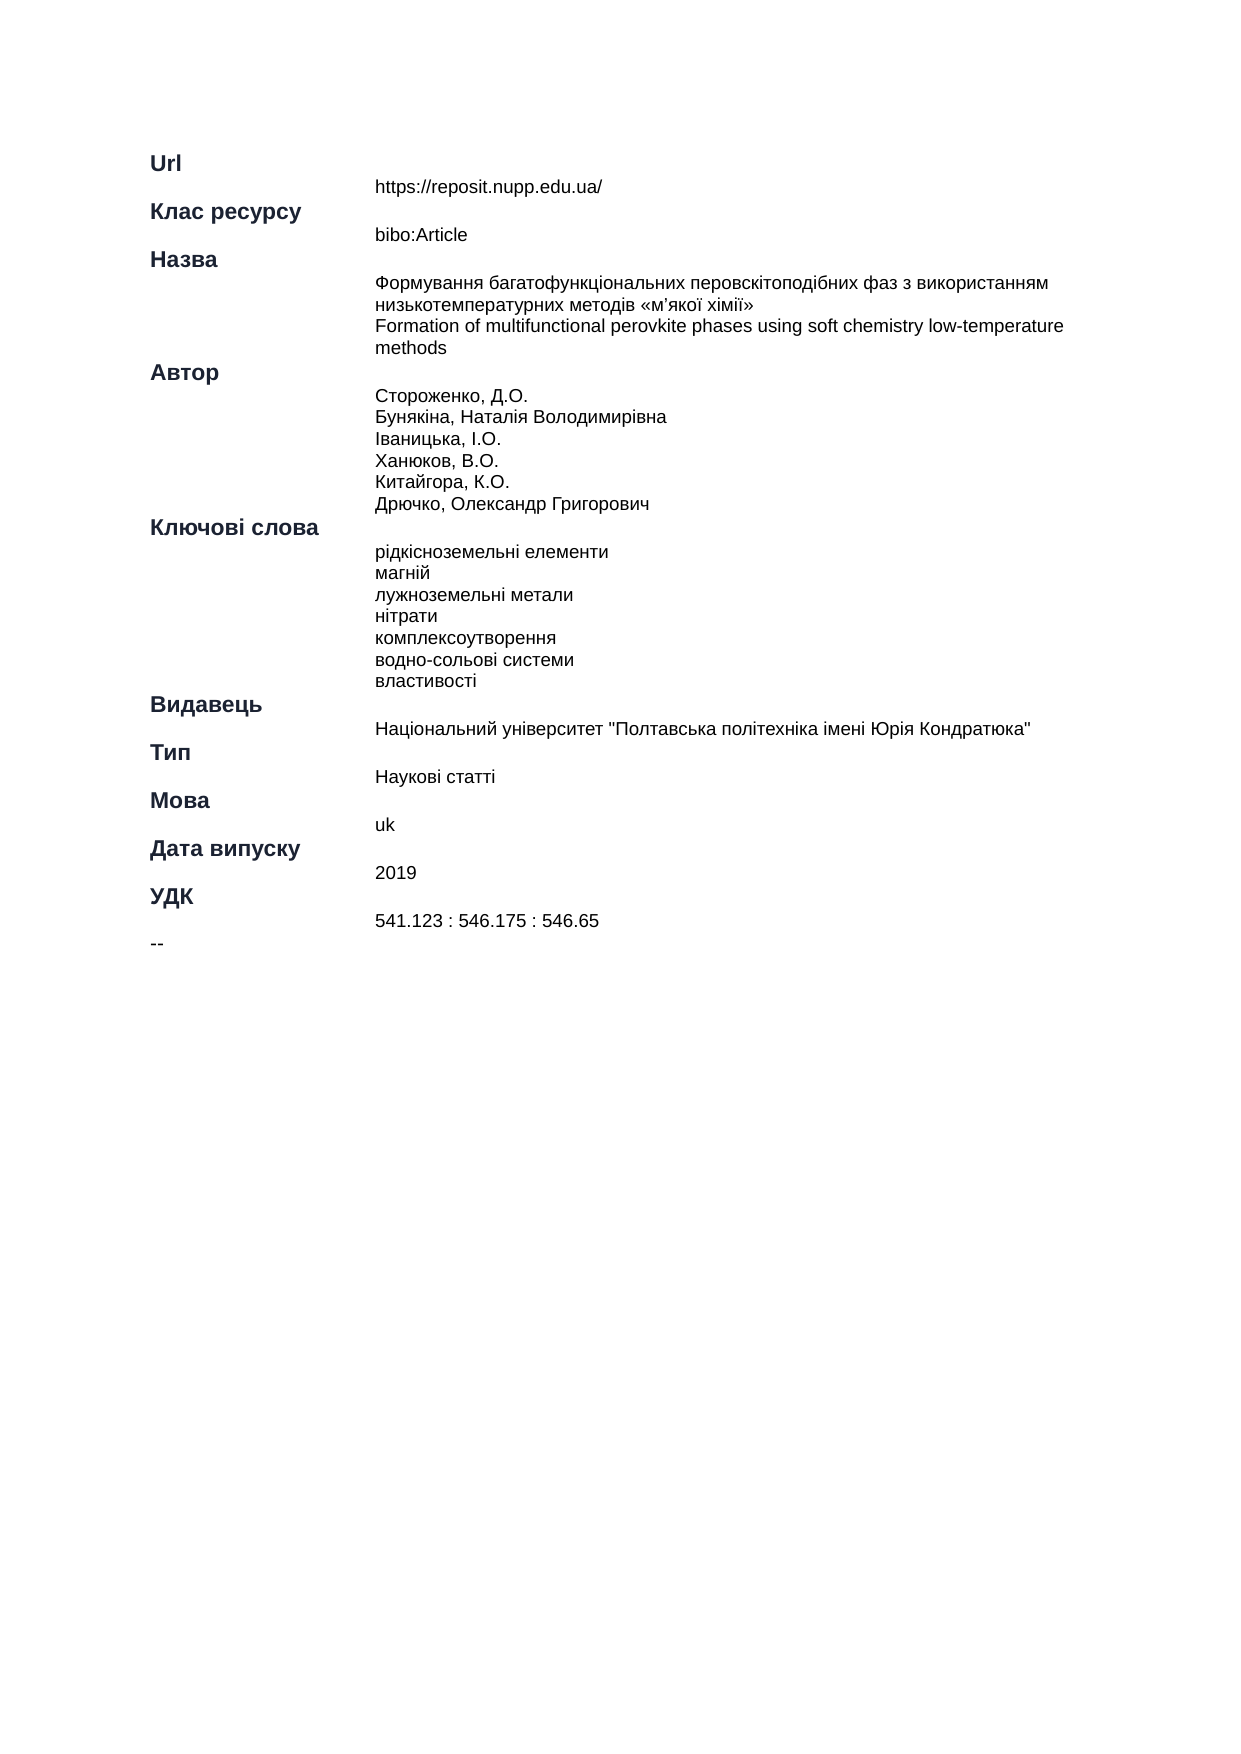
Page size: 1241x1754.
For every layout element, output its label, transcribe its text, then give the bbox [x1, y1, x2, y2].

text Клас ресурсу [150, 198, 1090, 224]
text Формування багатофункціональних перовскітоподібних фаз з використанням низькотемпературних методів «м’якої хімії» [375, 272, 1090, 315]
text Автор [150, 358, 1090, 385]
text Дрючко, Олександр Григорович [375, 493, 1090, 514]
text Китайгора, К.О. [375, 471, 1090, 493]
text Національний університет "Полтавська політехніка імені Юрія Кондратюка" [375, 718, 1090, 739]
text Дата випуску [150, 835, 1090, 862]
text Стороженко, Д.О. [375, 385, 1090, 406]
text лужноземельні метали [375, 584, 1090, 605]
text водно-сольові системи [375, 648, 1090, 670]
text https://reposit.nupp.edu.ua/ [375, 176, 1090, 198]
text 541.123 : 546.175 : 546.65 [375, 909, 1090, 931]
text 2019 [375, 862, 1090, 883]
text Бунякіна, Наталія Володимирівна [375, 406, 1090, 428]
text Іваницька, І.О. [375, 428, 1090, 449]
text Ханюков, В.О. [375, 449, 1090, 471]
text Наукові статті [375, 766, 1090, 787]
text bibo:Article [375, 224, 1090, 246]
text властивості [375, 670, 1090, 691]
text УДК [150, 883, 1090, 909]
text Тип [150, 739, 1090, 766]
text Ключові слова [150, 514, 1090, 541]
text Url [150, 150, 1090, 176]
text -- [150, 931, 1090, 955]
text Назва [150, 246, 1090, 272]
text комплексоутворення [375, 627, 1090, 648]
text магній [375, 562, 1090, 584]
text uk [375, 814, 1090, 835]
text нітрати [375, 605, 1090, 627]
text Formation of multifunctional perovkite phases using soft chemistry low-temperature methods [375, 315, 1090, 358]
text рідкісноземельні елементи [375, 541, 1090, 562]
text Мова [150, 787, 1090, 814]
text Видавець [150, 691, 1090, 718]
